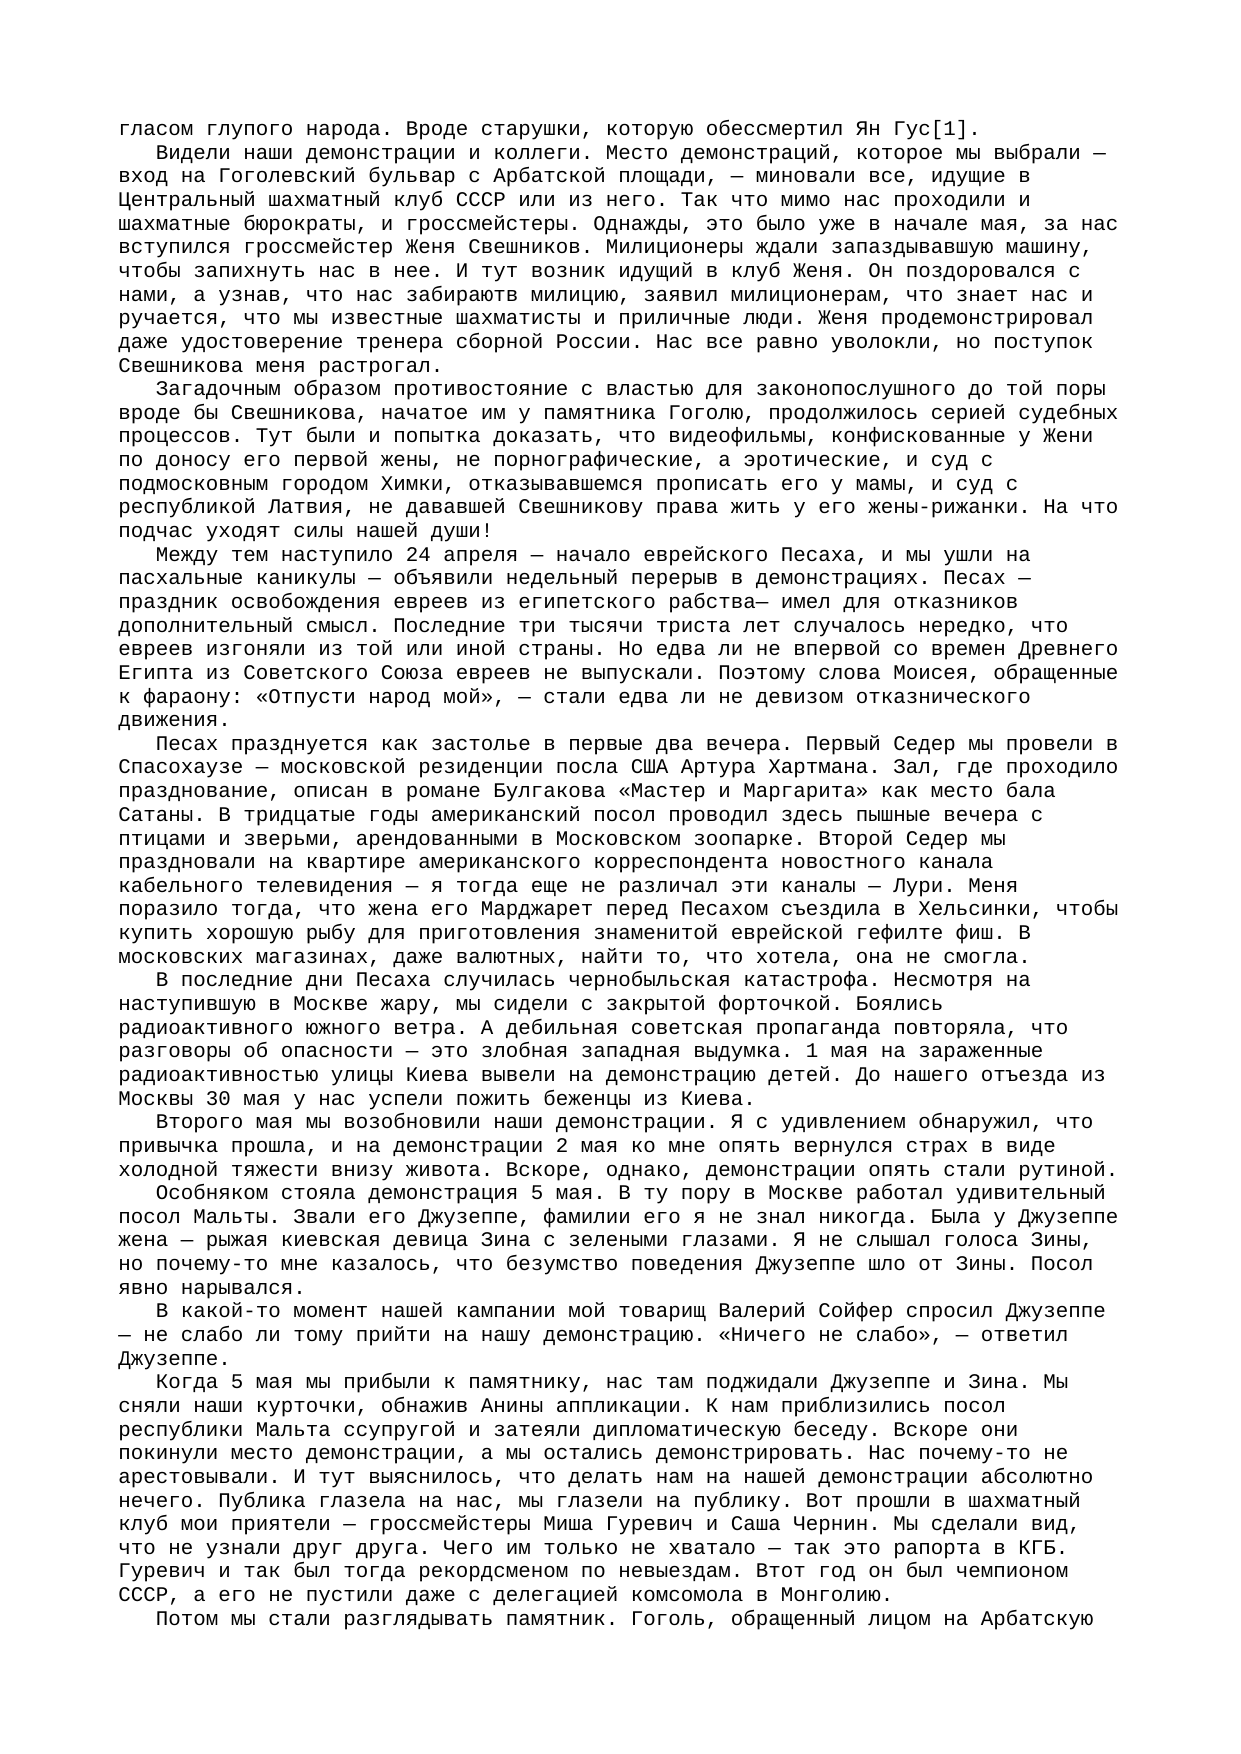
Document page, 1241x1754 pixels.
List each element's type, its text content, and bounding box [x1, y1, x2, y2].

text Когда 5 мая мы прибыли к памятнику, нас там поджидали Джузеппе и Зина. Мы сняли наши курточки, обнажив Анины аппликации. К нам приблизились посол республики Мальта ссупругой и затеяли дипломатическую беседу. Вскоре они покинули место демонстрации, а мы остались демонстрировать. Нас почему-то не арестовывали. И тут выяснилось, что делать нам на нашей демонстрации абсолютно нечего. Публика глазела на нас, мы глазели на публику. Вот прошли в шахматный клуб мои приятели — гроссмейстеры Миша Гуревич и Саша Чернин. Мы сделали вид, что не узнали друг друга. Чего им только не хватало — так это рапорта в КГБ. Гуревич и так был тогда рекордсменом по невыездам. Втот год он был чемпионом СССР, а его не пустили даже с делегацией комсомола в Монголию. [118, 1371, 1122, 1608]
text гласом глупого народа. Вроде старушки, которую обессмертил Ян Гус[1]. [118, 118, 1122, 142]
text В последние дни Песаха случилась чернобыльская катастрофа. Несмотря на наступившую в Москве жару, мы сидели с закрытой форточкой. Боялись радиоактивного южного ветра. А дебильная советская пропаганда повторяла, что разговоры об опасности — это злобная западная выдумка. 1 мая на зараженные радиоактивностью улицы Киева вывели на демонстрацию детей. До нашего отъезда из Москвы 30 мая у нас успели пожить беженцы из Киева. [118, 969, 1122, 1111]
text Видели наши демонстрации и коллеги. Место демонстраций, которое мы выбрали — вход на Гоголевский бульвар с Арбатской площади, — миновали все, идущие в Центральный шахматный клуб СССР или из него. Так что мимо нас проходили и шахматные бюрократы, и гроссмейстеры. Однажды, это было уже в начале мая, за нас вступился гроссмейстер Женя Свешников. Милиционеры ждали запаздывавшую машину, чтобы запихнуть нас в нее. И тут возник идущий в клуб Женя. Он поздоровался с нами, а узнав, что нас забираютв милицию, заявил милиционерам, что знает нас и ручается, что мы известные шахматисты и приличные люди. Женя продемонстрировал даже удостоверение тренера сборной России. Нас все равно уволокли, но поступок Свешникова меня растрогал. [118, 142, 1122, 378]
text Песах празднуется как застолье в первые два вечера. Первый Седер мы провели в Спасохаузе — московской резиденции посла США Артура Хартмана. Зал, где проходило празднование, описан в романе Булгакова «Мастер и Маргарита» как место бала Сатаны. В тридцатые годы американский посол проводил здесь пышные вечера с птицами и зверьми, арендованными в Московском зоопарке. Второй Седер мы праздновали на квартире американского корреспондента новостного канала кабельного телевидения — я тогда еще не различал эти каналы — Лури. Меня поразило тогда, что жена его Марджарет перед Песахом съездила в Хельсинки, чтобы купить хорошую рыбу для приготовления знаменитой еврейской гефилте фиш. В московских магазинах, даже валютных, найти то, что хотела, она не смогла. [118, 733, 1122, 969]
text Загадочным образом противостояние с властью для законопослушного до той поры вроде бы Свешникова, начатое им у памятника Гоголю, продолжилось серией судебных процессов. Тут были и попытка доказать, что видеофильмы, конфискованные у Жени по доносу его первой жены, не порнографические, а эротические, и суд с подмосковным городом Химки, отказывавшемся прописать его у мамы, и суд с республикой Латвия, не дававшей Свешникову права жить у его жены-рижанки. На что подчас уходят силы нашей души! [118, 378, 1122, 544]
text Между тем наступило 24 апреля — начало еврейского Песаха, и мы ушли на пасхальные каникулы — объявили недельный перерыв в демонстрациях. Песах — праздник освобождения евреев из египетского рабства— имел для отказников дополнительный смысл. Последние три тысячи триста лет случалось нередко, что евреев изгоняли из той или иной страны. Но едва ли не впервой со времен Древнего Египта из Советского Союза евреев не выпускали. Поэтому слова Моисея, обращенные к фараону: «Отпусти народ мой», — стали едва ли не девизом отказнического движения. [118, 544, 1122, 733]
text Второго мая мы возобновили наши демонстрации. Я с удивлением обнаружил, что привычка прошла, и на демонстрации 2 мая ко мне опять вернулся страх в виде холодной тяжести внизу живота. Вскоре, однако, демонстрации опять стали рутиной. [118, 1111, 1122, 1182]
text Особняком стояла демонстрация 5 мая. В ту пору в Москве работал удивительный посол Мальты. Звали его Джузеппе, фамилии его я не знал никогда. Была у Джузеппе жена — рыжая киевская девица Зина с зелеными глазами. Я не слышал голоса Зины, но почему-то мне казалось, что безумство поведения Джузеппе шло от Зины. Посол явно нарывался. [118, 1182, 1122, 1300]
text Потом мы стали разглядывать памятник. Гоголь, обращенный лицом на Арбатскую [118, 1608, 1122, 1631]
text В какой-то момент нашей кампании мой товарищ Валерий Сойфер спросил Джузеппе — не слабо ли тому прийти на нашу демонстрацию. «Ничего не слабо», — ответил Джузеппе. [118, 1300, 1122, 1371]
